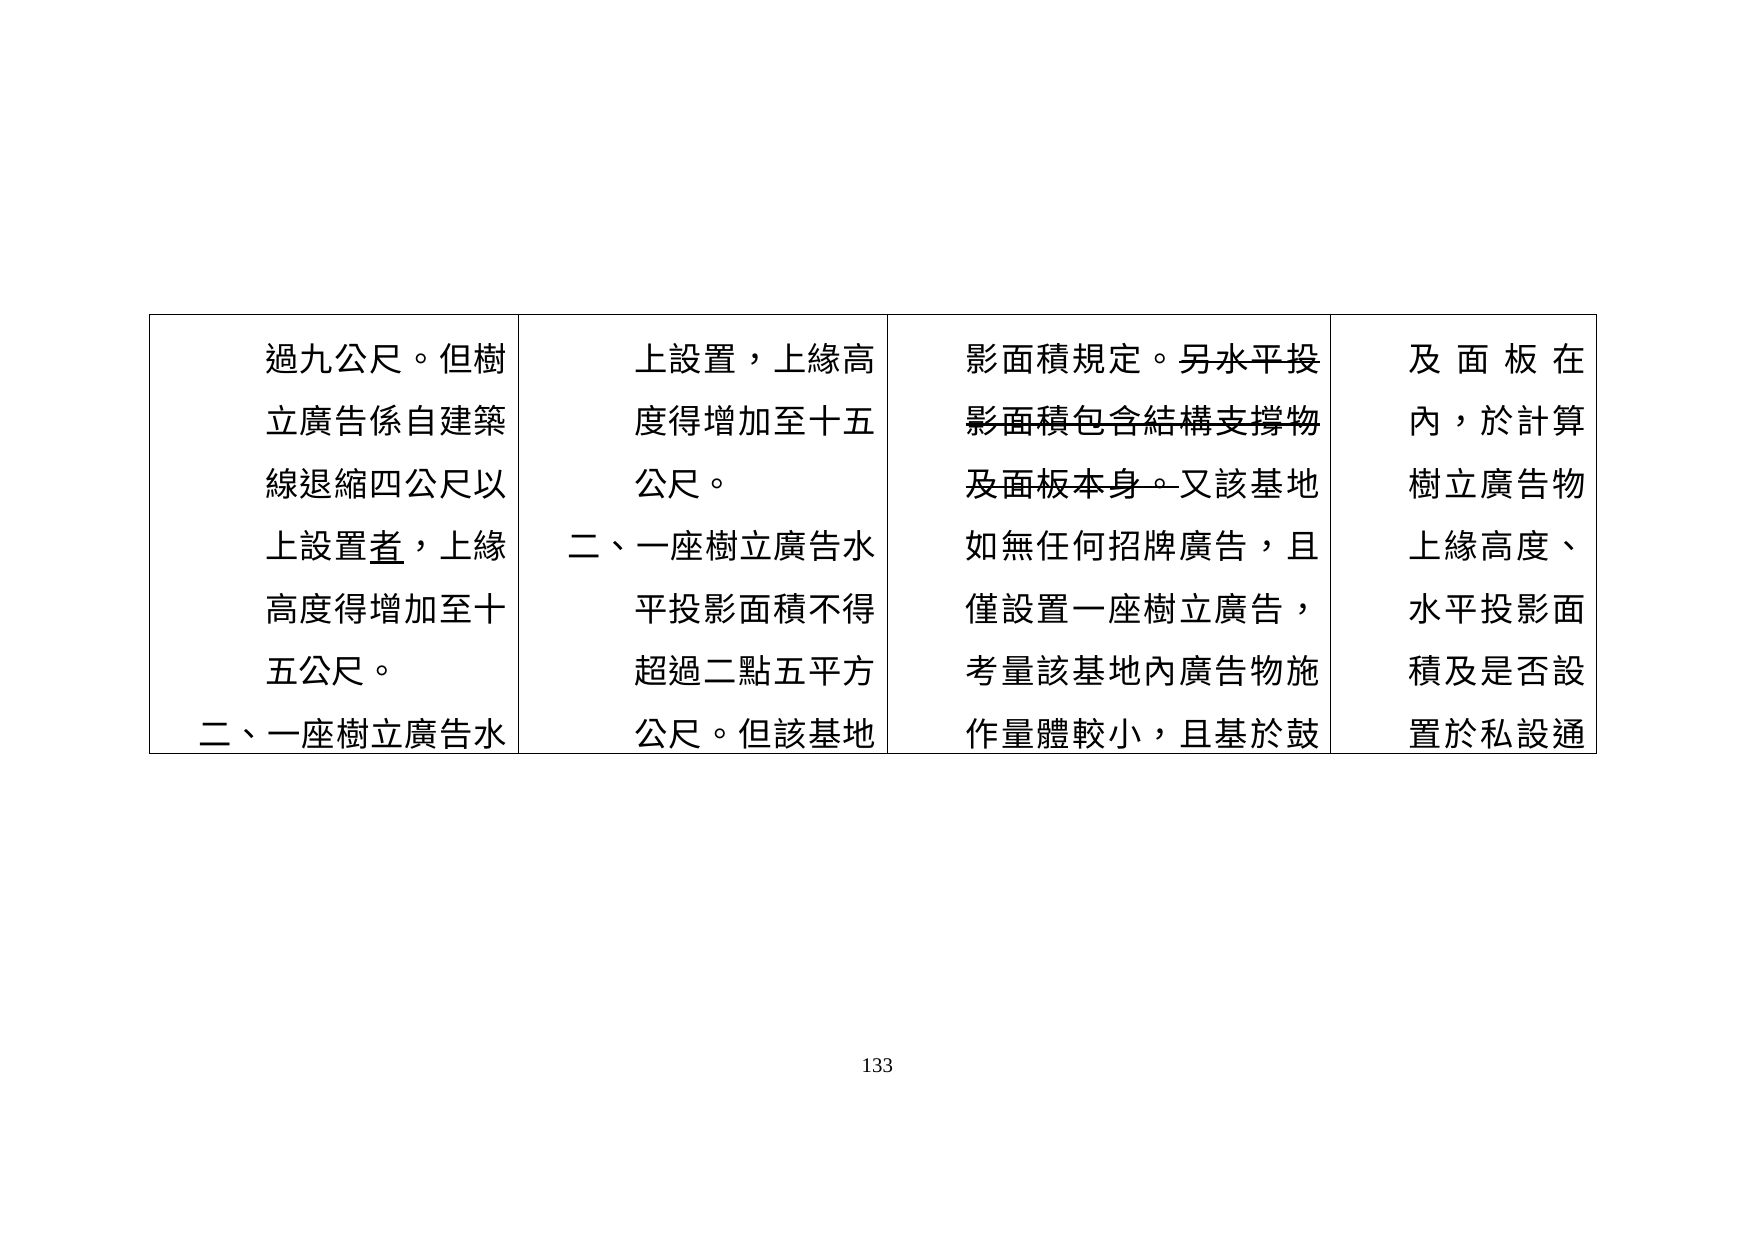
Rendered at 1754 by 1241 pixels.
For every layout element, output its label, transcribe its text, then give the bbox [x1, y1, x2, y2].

table_cell 上設置，上緣高度得增加至十五公尺。 二、一座樹立廣告水平投影面積不得超過二點五平方公尺。但該基地 [519, 315, 887, 752]
table_cell 及面板在內，於計算樹立廣告物上緣高度、水平投影面積及是否設置於私設通 [1331, 315, 1596, 752]
table_cell 過九公尺。但樹立廣告係自建築線退縮四公尺以上設置者，上緣高度得增加至十五公尺。 二、一座樹立廣告水 [150, 315, 518, 752]
table_cell 影面積規定。另水平投影面積包含結構支撐物及面板本身。又該基地如無任何招牌廣告，且僅設置一座樹立廣告，考量該基地內廣告物施作量體較小，且基於鼓 [888, 315, 1330, 752]
